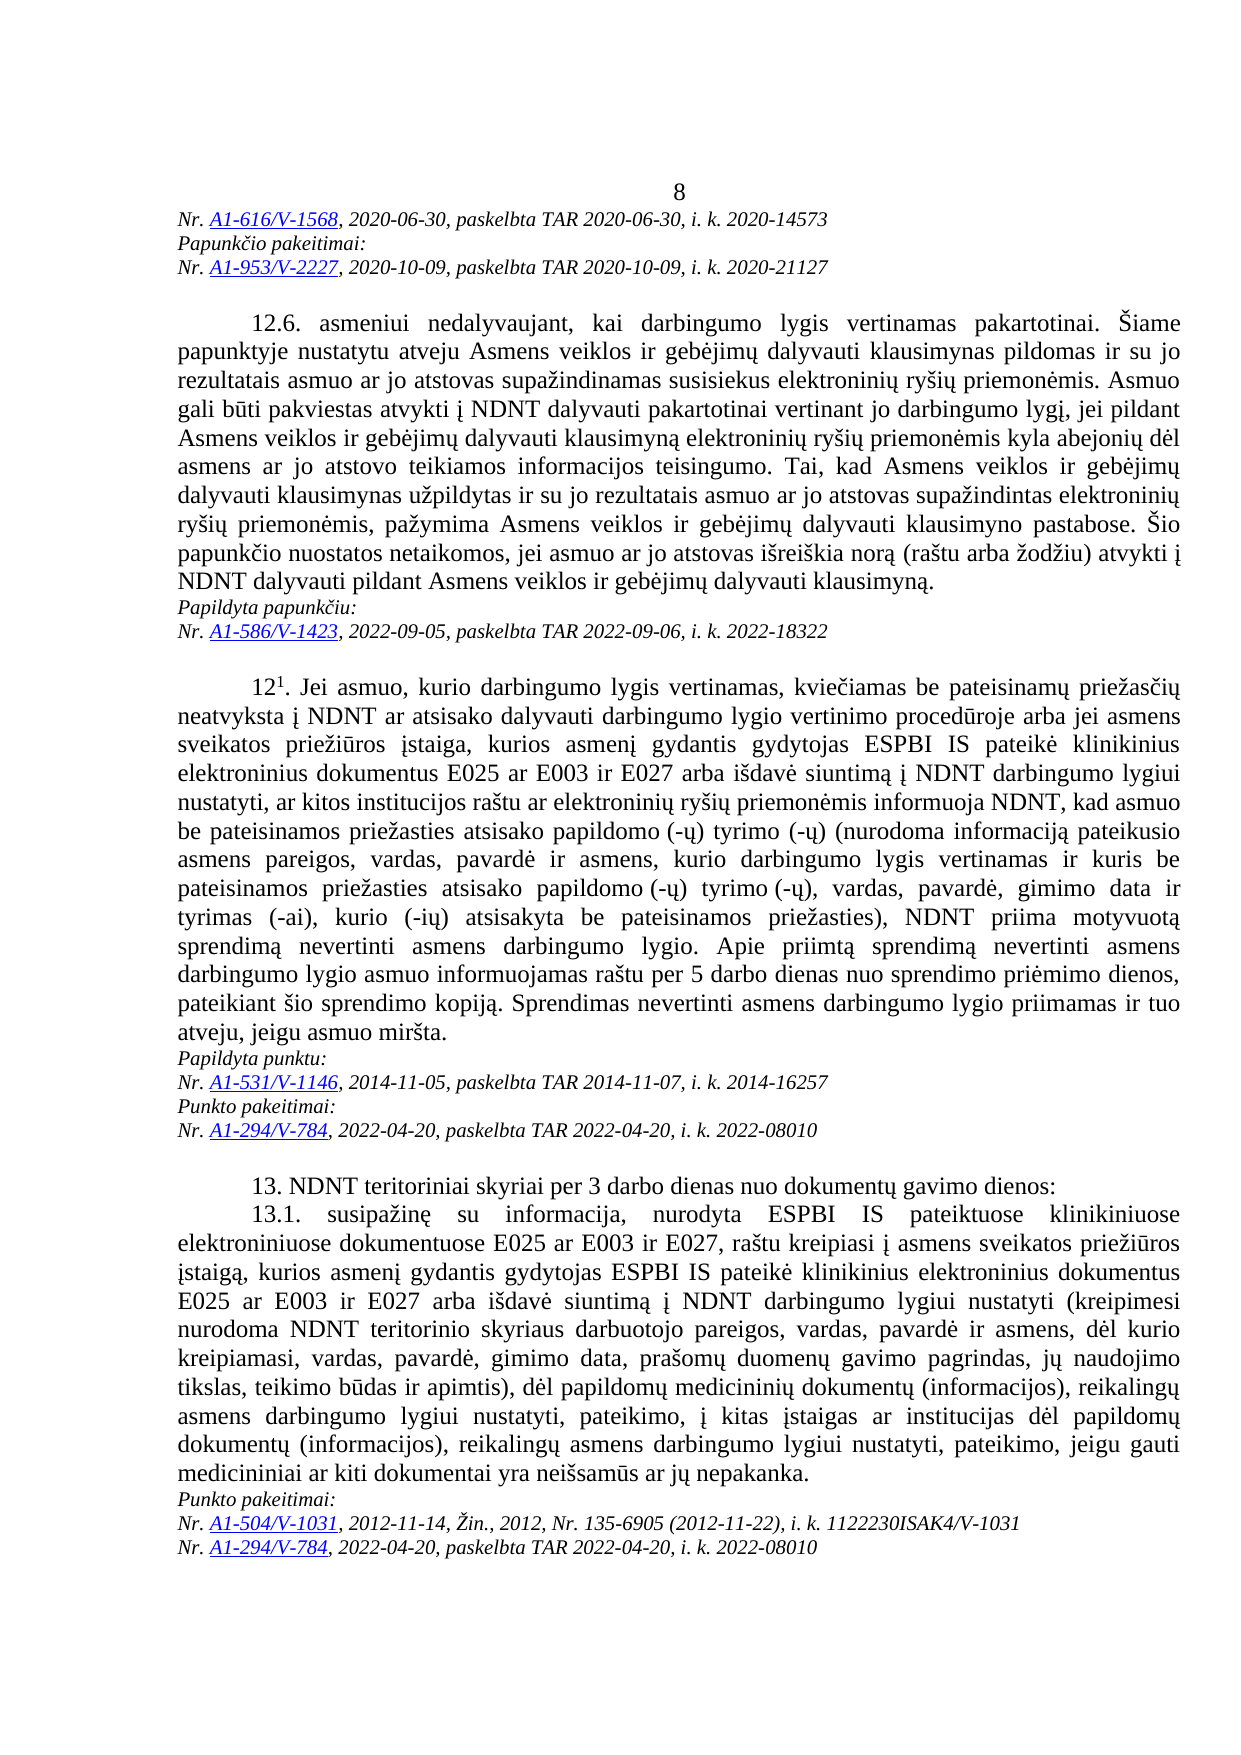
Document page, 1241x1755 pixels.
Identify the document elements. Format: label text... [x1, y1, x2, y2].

text Papildyta punktu: [177, 1046, 1181, 1070]
text Punkto pakeitimai: [177, 1487, 1181, 1511]
text Nr. A1-953/V-2227, 2020-10-09, paskelbta TAR 2020-10-09, i. k. 2020-21127 [177, 255, 1181, 279]
text Nr. A1-294/V-784, 2022-04-20, paskelbta TAR 2022-04-20, i. k. 2022-08010 [177, 1535, 1181, 1559]
text Papunkčio pakeitimai: [177, 231, 1181, 255]
text Nr. A1-504/V-1031, 2012-11-14, Žin., 2012, Nr. 135-6905 (2012-11-22), i. k. 1122230ISAK4/V-1031 [177, 1511, 1181, 1535]
text Nr. A1-586/V-1423, 2022-09-05, paskelbta TAR 2022-09-06, i. k. 2022-18322 [177, 619, 1181, 643]
text 12.6. asmeniui nedalyvaujant, kai darbingumo lygis vertinamas pakartotinai. Šiame papunktyje nustatytu atveju Asmens veiklos ir gebėjimų dalyvauti klausimynas pildomas ir su jo rezultatais asmuo ar jo atstovas supažindinamas susisiekus elektroninių ryšių priemonėmis. Asmuo gali būti pakviestas atvykti į NDNT dalyvauti pakartotinai vertinant jo darbingumo lygį, jei pildant Asmens veiklos ir gebėjimų dalyvauti klausimyną elektroninių ryšių priemonėmis kyla abejonių dėl asmens ar jo atstovo teikiamos informacijos teisingumo. Tai, kad Asmens veiklos ir gebėjimų dalyvauti klausimynas užpildytas ir su jo rezultatais asmuo ar jo atstovas supažindintas elektroninių ryšių priemonėmis, pažymima Asmens veiklos ir gebėjimų dalyvauti klausimyno pastabose. Šio papunkčio nuostatos netaikomos, jei asmuo ar jo atstovas išreiškia norą (raštu arba žodžiu) atvykti į NDNT dalyvauti pildant Asmens veiklos ir gebėjimų dalyvauti klausimyną. [177, 308, 1181, 595]
text Nr. A1-294/V-784, 2022-04-20, paskelbta TAR 2022-04-20, i. k. 2022-08010 [177, 1118, 1181, 1142]
text Nr. A1-616/V-1568, 2020-06-30, paskelbta TAR 2020-06-30, i. k. 2020-14573 [177, 207, 1181, 231]
text Nr. A1-531/V-1146, 2014-11-05, paskelbta TAR 2014-11-07, i. k. 2014-16257 [177, 1070, 1181, 1094]
text 13.1. susipažinę su informacija, nurodyta ESPBI IS pateiktuose klinikiniuose elektroniniuose dokumentuose E025 ar E003 ir E027, raštu kreipiasi į asmens sveikatos priežiūros įstaigą, kurios asmenį gydantis gydytojas ESPBI IS pateikė klinikinius elektroninius dokumentus E025 ar E003 ir E027 arba išdavė siuntimą į NDNT darbingumo lygiui nustatyti (kreipimesi nurodoma NDNT teritorinio skyriaus darbuotojo pareigos, vardas, pavardė ir asmens, dėl kurio kreipiamasi, vardas, pavardė, gimimo data, prašomų duomenų gavimo pagrindas, jų naudojimo tikslas, teikimo būdas ir apimtis), dėl papildomų medicininių dokumentų (informacijos), reikalingų asmens darbingumo lygiui nustatyti, pateikimo, į kitas įstaigas ar institucijas dėl papildomų dokumentų (informacijos), reikalingų asmens darbingumo lygiui nustatyti, pateikimo, jeigu gauti medicininiai ar kiti dokumentai yra neišsamūs ar jų nepakanka. [177, 1199, 1181, 1487]
text 121. Jei asmuo, kurio darbingumo lygis vertinamas, kviečiamas be pateisinamų priežasčių neatvyksta į NDNT ar atsisako dalyvauti darbingumo lygio vertinimo procedūroje arba jei asmens sveikatos priežiūros įstaiga, kurios asmenį gydantis gydytojas ESPBI IS pateikė klinikinius elektroninius dokumentus E025 ar E003 ir E027 arba išdavė siuntimą į NDNT darbingumo lygiui nustatyti, ar kitos institucijos raštu ar elektroninių ryšių priemonėmis informuoja NDNT, kad asmuo be pateisinamos priežasties atsisako papildomo (-ų) tyrimo (-ų) (nurodoma informaciją pateikusio asmens pareigos, vardas, pavardė ir asmens, kurio darbingumo lygis vertinamas ir kuris be pateisinamos priežasties atsisako papildomo (-ų) tyrimo (‑ų), vardas, pavardė, gimimo data ir tyrimas (-ai), kurio (-ių) atsisakyta be pateisinamos priežasties), NDNT priima motyvuotą sprendimą nevertinti asmens darbingumo lygio. Apie priimtą sprendimą nevertinti asmens darbingumo lygio asmuo informuojamas raštu per 5 darbo dienas nuo sprendimo priėmimo dienos, pateikiant šio sprendimo kopiją. Sprendimas nevertinti asmens darbingumo lygio priimamas ir tuo atveju, jeigu asmuo miršta. [177, 672, 1181, 1046]
text 13. NDNT teritoriniai skyriai per 3 darbo dienas nuo dokumentų gavimo dienos: [177, 1171, 1181, 1199]
text Punkto pakeitimai: [177, 1094, 1181, 1118]
text Papildyta papunkčiu: [177, 595, 1181, 619]
